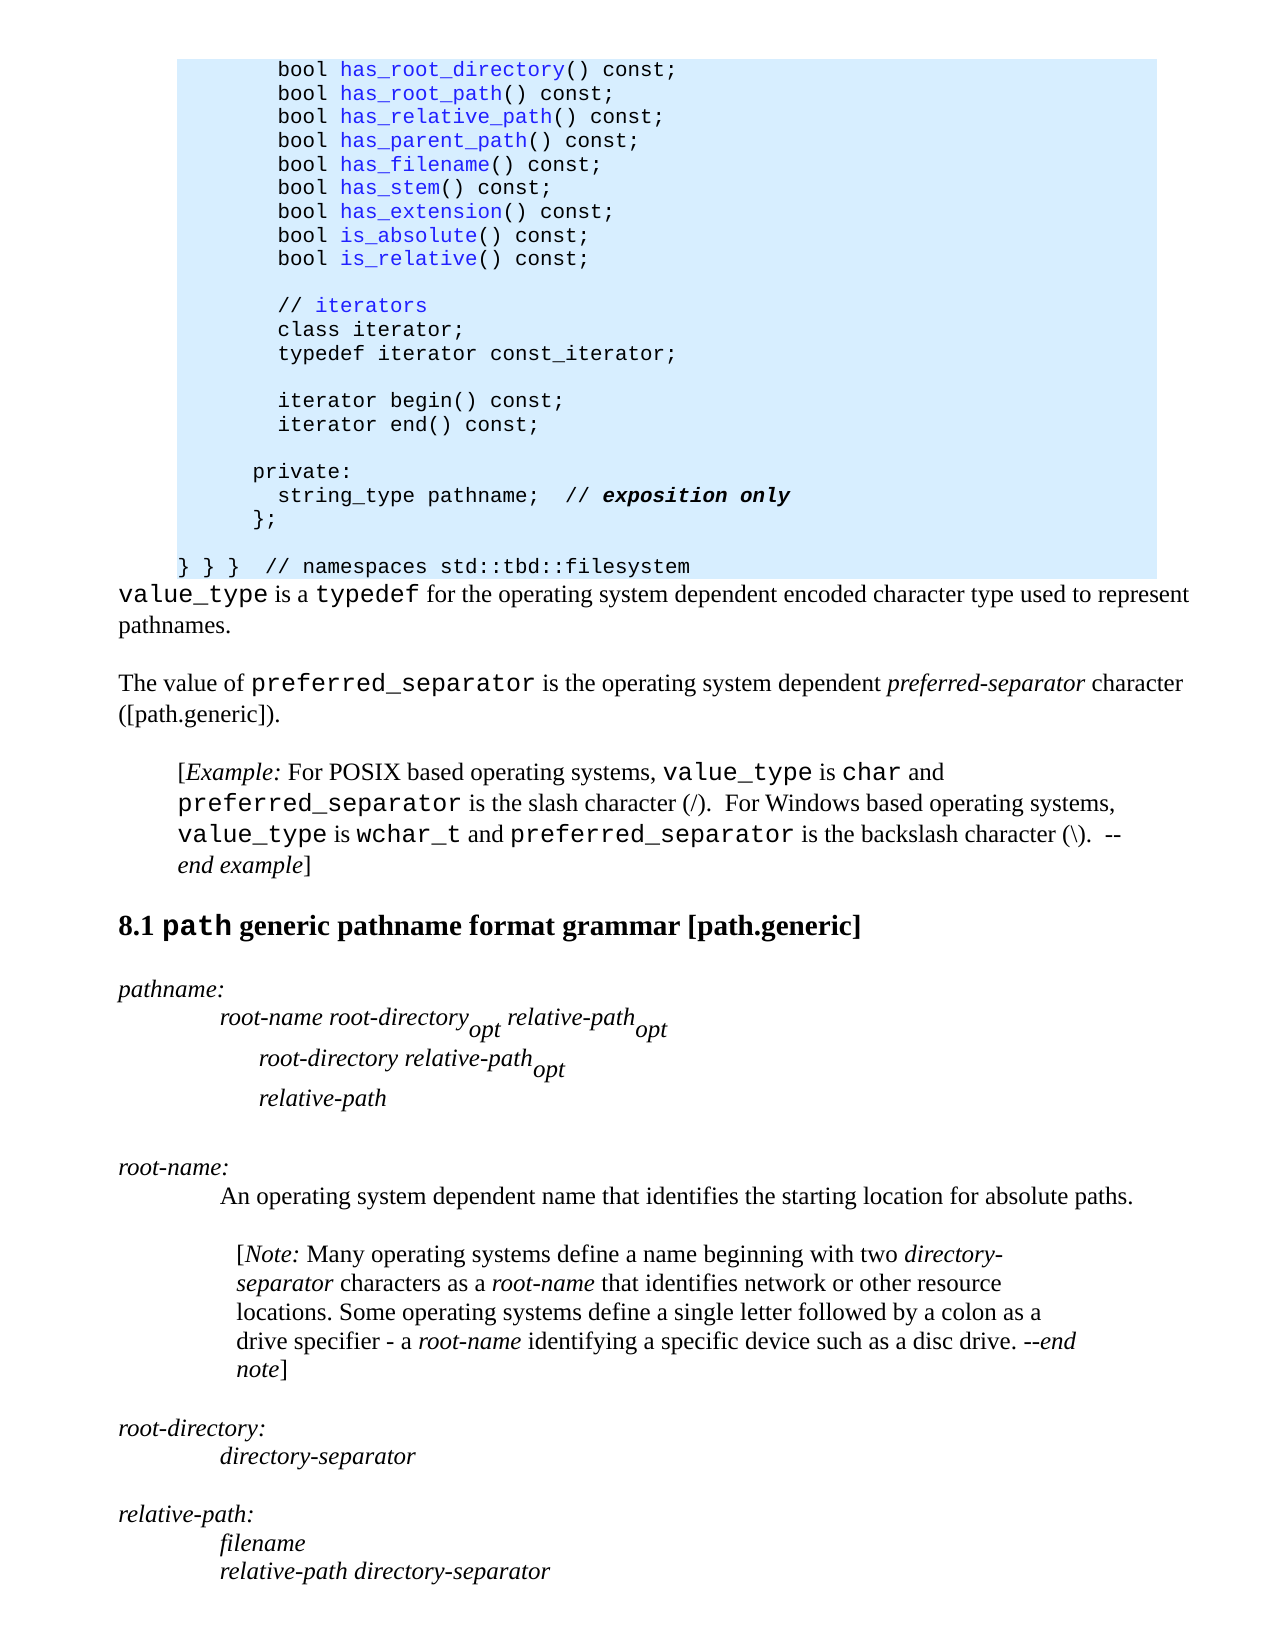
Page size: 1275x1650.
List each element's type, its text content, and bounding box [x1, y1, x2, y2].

text bool has_stem() const; [177, 177, 1157, 201]
text bool is_relative() const; [177, 248, 1157, 272]
text bool is_absolute() const; [177, 224, 1157, 248]
text private: [177, 461, 1157, 485]
text class iterator; [177, 319, 1157, 343]
text iterator begin() const; [177, 390, 1157, 414]
text pathname: root-name root-directoryopt relative-pathopt root-directory relative-pathopt relative-path [118, 974, 1216, 1123]
text }; [177, 508, 1157, 532]
text bool has_root_directory() const; [177, 59, 1157, 83]
text [Example: For POSIX based operating systems, value_type is char and preferred_separator is the slash character (/). For Windows based operating systems, value_type is wchar_t and preferred_separator is the backslash character (\). --end example] [177, 757, 1157, 879]
text iterator end() const; [177, 414, 1157, 437]
text bool has_filename() const; [177, 154, 1157, 177]
text root-directory: directory-separator relative-path: filename relative-path directory-separator [118, 1413, 1216, 1585]
text [Note: Many operating systems define a name beginning with two directory-separator characters as a root-name that identifies network or other resource locations. Some operating systems define a single letter followed by a colon as a drive specifier - a root-name identifying a specific device such as a disc drive. --end note] [236, 1239, 1098, 1383]
text string_type pathname; // exposition only [177, 485, 1157, 508]
text // iterators [177, 296, 1157, 319]
text typedef iterator const_iterator; [177, 343, 1157, 366]
text value_type is a typedef for the operating system dependent encoded character type used to represent pathnames. [118, 579, 1216, 639]
text bool has_root_path() const; [177, 83, 1157, 106]
text The value of preferred_separator is the operating system dependent preferred-separator character ([path.generic]). [118, 668, 1216, 728]
subtitle 8.1 path generic pathname format grammar [path.generic] [118, 908, 1216, 944]
text root-name: An operating system dependent name that identifies the starting location for absolute paths. [118, 1152, 1216, 1210]
text } } } // namespaces std::tbd::filesystem [177, 556, 1157, 579]
text bool has_parent_path() const; [177, 130, 1157, 154]
text bool has_extension() const; [177, 201, 1157, 224]
text bool has_relative_path() const; [177, 106, 1157, 130]
